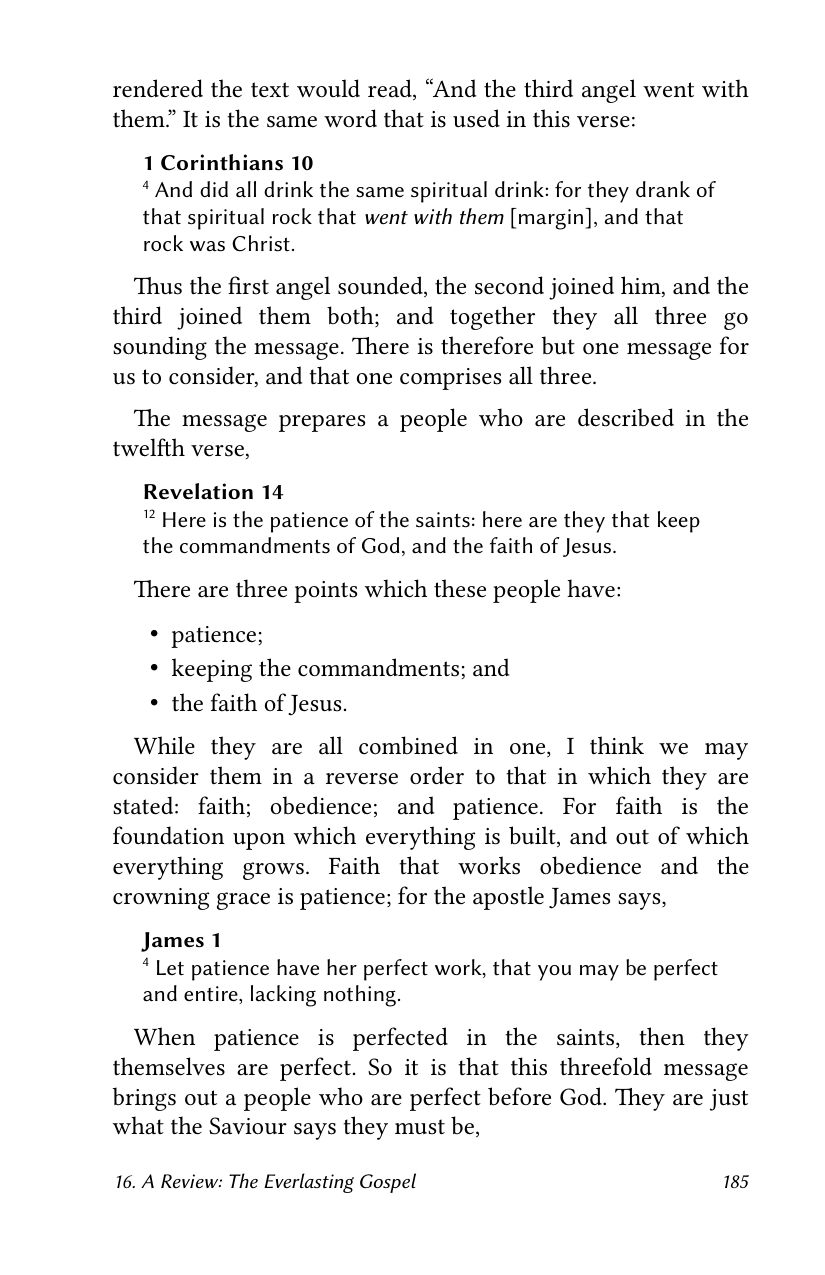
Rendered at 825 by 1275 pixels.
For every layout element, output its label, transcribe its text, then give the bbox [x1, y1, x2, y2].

list the faith of Jesus. [150, 689, 750, 717]
text James 1 [142, 927, 750, 953]
text 1 Corinthians 10 [142, 150, 750, 176]
text rendered the text would read, “And the third angel went with them.” It is the same word that is used in this verse: [112, 75, 750, 133]
text 4 Let patience have her perfect work, that you may be perfect and entire, lacking nothing. [142, 954, 720, 1007]
text The message prepares a people who are described in the twelfth verse, [112, 404, 750, 462]
list keeping the commandments; and [150, 654, 750, 683]
text Revelation 14 [142, 479, 750, 505]
text 4 And did all drink the same spiritual drink: for they drank of that spiritual rock that went with them [margin], and that rock was Christ. [142, 177, 720, 257]
text When patience is perfected in the saints, then they themselves are perfect. So it is that this threefold message brings out a people who are perfect before God. They are just what the Saviour says they must be, [112, 1023, 750, 1141]
text Thus the first angel sounded, the second joined him, and the third joined them both; and together they all three go sounding the message. There is therefore but one message for us to consider, and that one comprises all three. [112, 272, 750, 391]
list patience; [150, 620, 750, 648]
text While they are all combined in one, I think we may consider them in a reverse order to that in which they are stated: faith; obedience; and patience. For faith is the foundation upon which everything is built, and out of which everything grows. Faith that works obedience and the crowning grace is patience; for the apostle James says, [112, 732, 750, 910]
text 12 Here is the patience of the saints: here are they that keep the commandments of God, and the faith of Jesus. [142, 506, 720, 559]
text There are three points which these people have: [112, 575, 750, 603]
